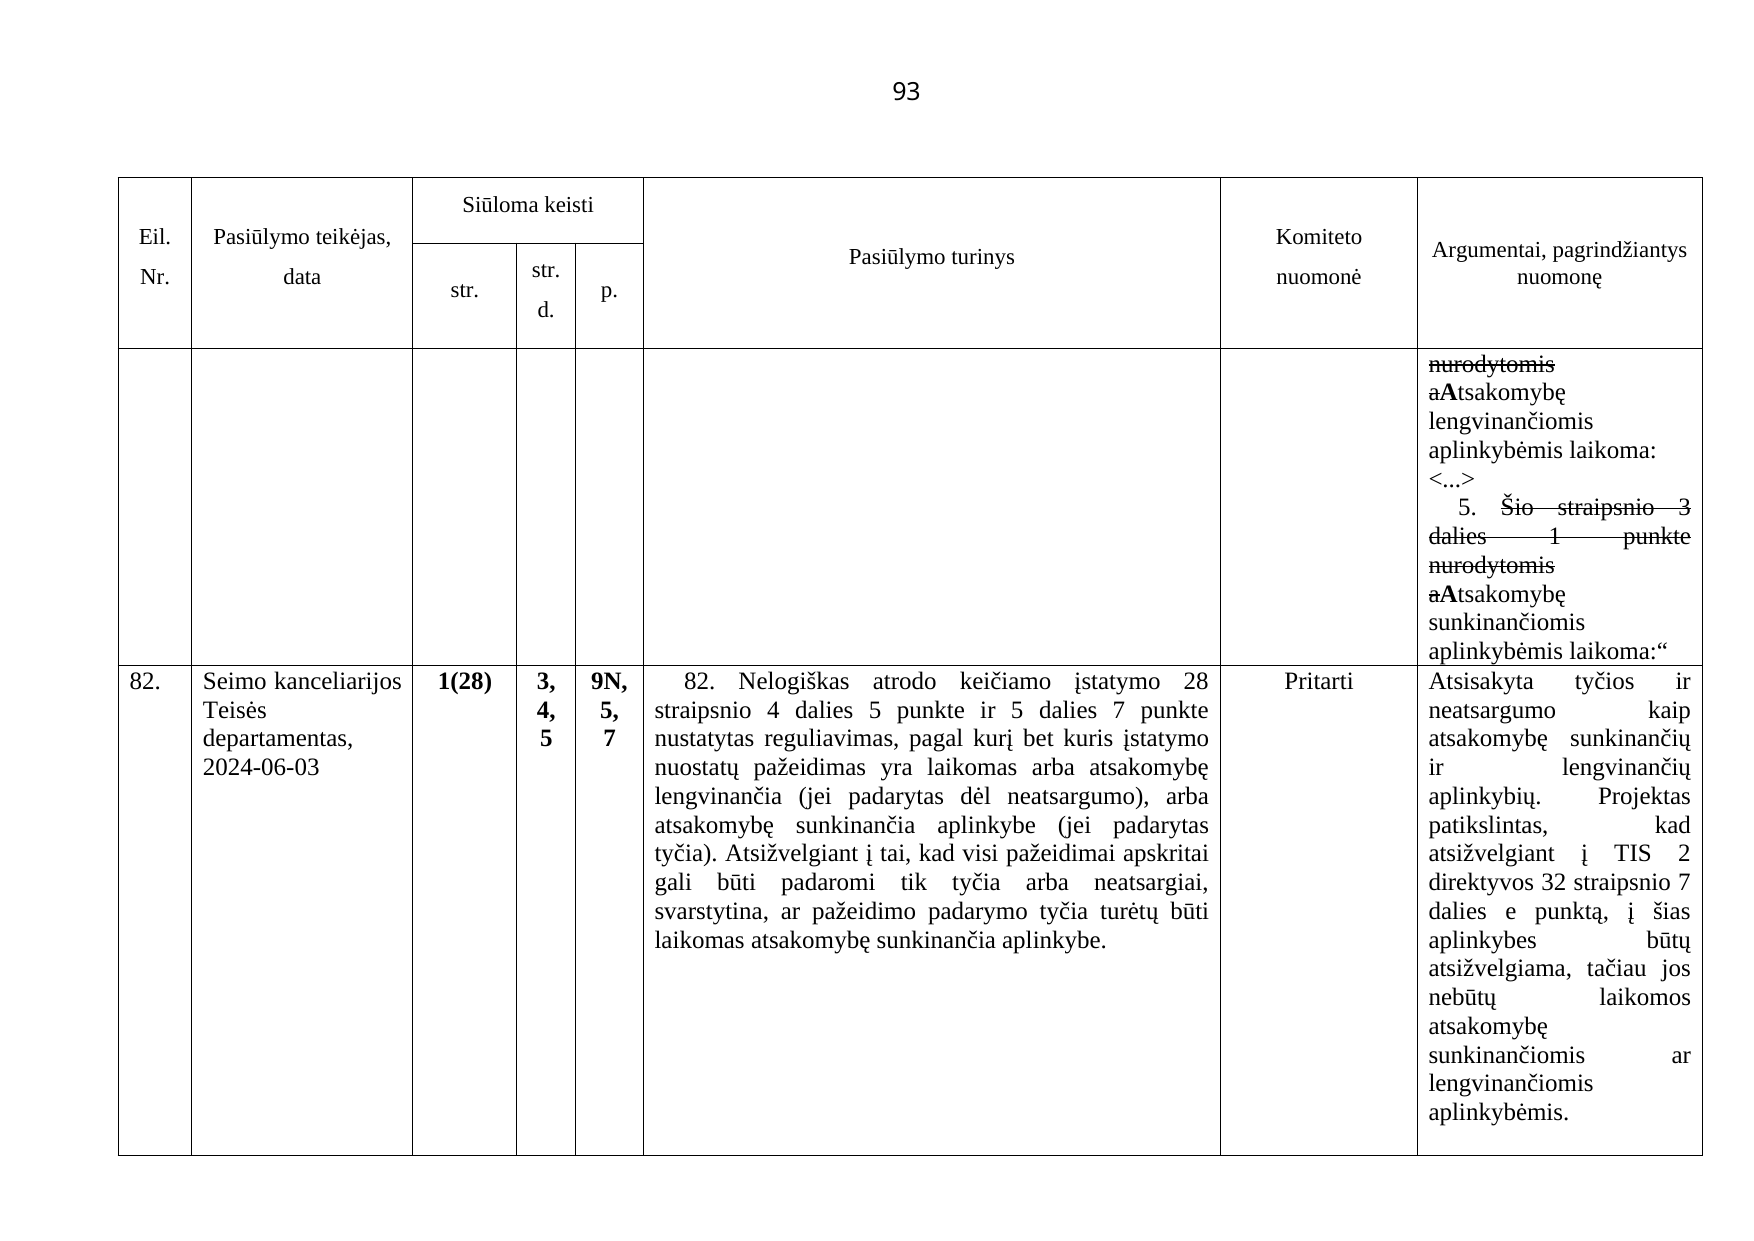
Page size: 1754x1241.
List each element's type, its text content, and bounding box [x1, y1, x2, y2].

table_cell [413, 349, 516, 665]
table_cell 82. [119, 666, 191, 1155]
table_header Siūloma keisti [413, 178, 643, 243]
table_cell nurodytomis aAtsakomybę lengvinančiomis aplinkybėmis laikoma: <...> 5. Šio straipsnio 3 dalies 1 punkte nurodytomis aAtsakomybę sunkinančiomis aplinkybėmis laikoma:“ [1418, 349, 1702, 665]
table_cell p. [576, 244, 643, 348]
table_cell [517, 349, 575, 665]
table_header Komiteto nuomonė [1221, 178, 1417, 348]
table_cell str. [413, 244, 516, 348]
table_cell str. d. [517, 244, 575, 348]
table_cell [1221, 349, 1417, 665]
table_header Pasiūlymo teikėjas, data [192, 178, 412, 348]
table_cell Seimo kanceliarijos Teisės departamentas, 2024-06-03 [192, 666, 412, 1155]
table_header Eil. Nr. [119, 178, 191, 348]
table_cell Atsisakyta tyčios ir neatsargumo kaip atsakomybę sunkinančių ir lengvinančių aplinkybių. Projektas patikslintas, kad atsižvelgiant į TIS 2 direktyvos 32 straipsnio 7 dalies e punktą, į šias aplinkybes būtų atsižvelgiama, tačiau jos nebūtų laikomos atsakomybę sunkinančiomis ar lengvinančiomis aplinkybėmis. [1418, 666, 1702, 1155]
table_cell 82. Nelogiškas atrodo keičiamo įstatymo 28 straipsnio 4 dalies 5 punkte ir 5 dalies 7 punkte nustatytas reguliavimas, pagal kurį bet kuris įstatymo nuostatų pažeidimas yra laikomas arba atsakomybę lengvinančia (jei padarytas dėl neatsargumo), arba atsakomybę sunkinančia aplinkybe (jei padarytas tyčia). Atsižvelgiant į tai, kad visi pažeidimai apskritai gali būti padaromi tik tyčia arba neatsargiai, svarstytina, ar pažeidimo padarymo tyčia turėtų būti laikomas atsakomybę sunkinančia aplinkybe. [644, 666, 1220, 1155]
table_cell [119, 349, 191, 665]
table_header Pasiūlymo turinys [644, 178, 1220, 348]
table_cell 1(28) [413, 666, 516, 1155]
table_cell 9N, 5, 7 [576, 666, 643, 1155]
table_cell [644, 349, 1220, 665]
table_cell Pritarti [1221, 666, 1417, 1155]
table_header Argumentai, pagrindžiantys nuomonę [1418, 178, 1702, 348]
table_cell 3, 4, 5 [517, 666, 575, 1155]
table_cell [192, 349, 412, 665]
table_cell [576, 349, 643, 665]
